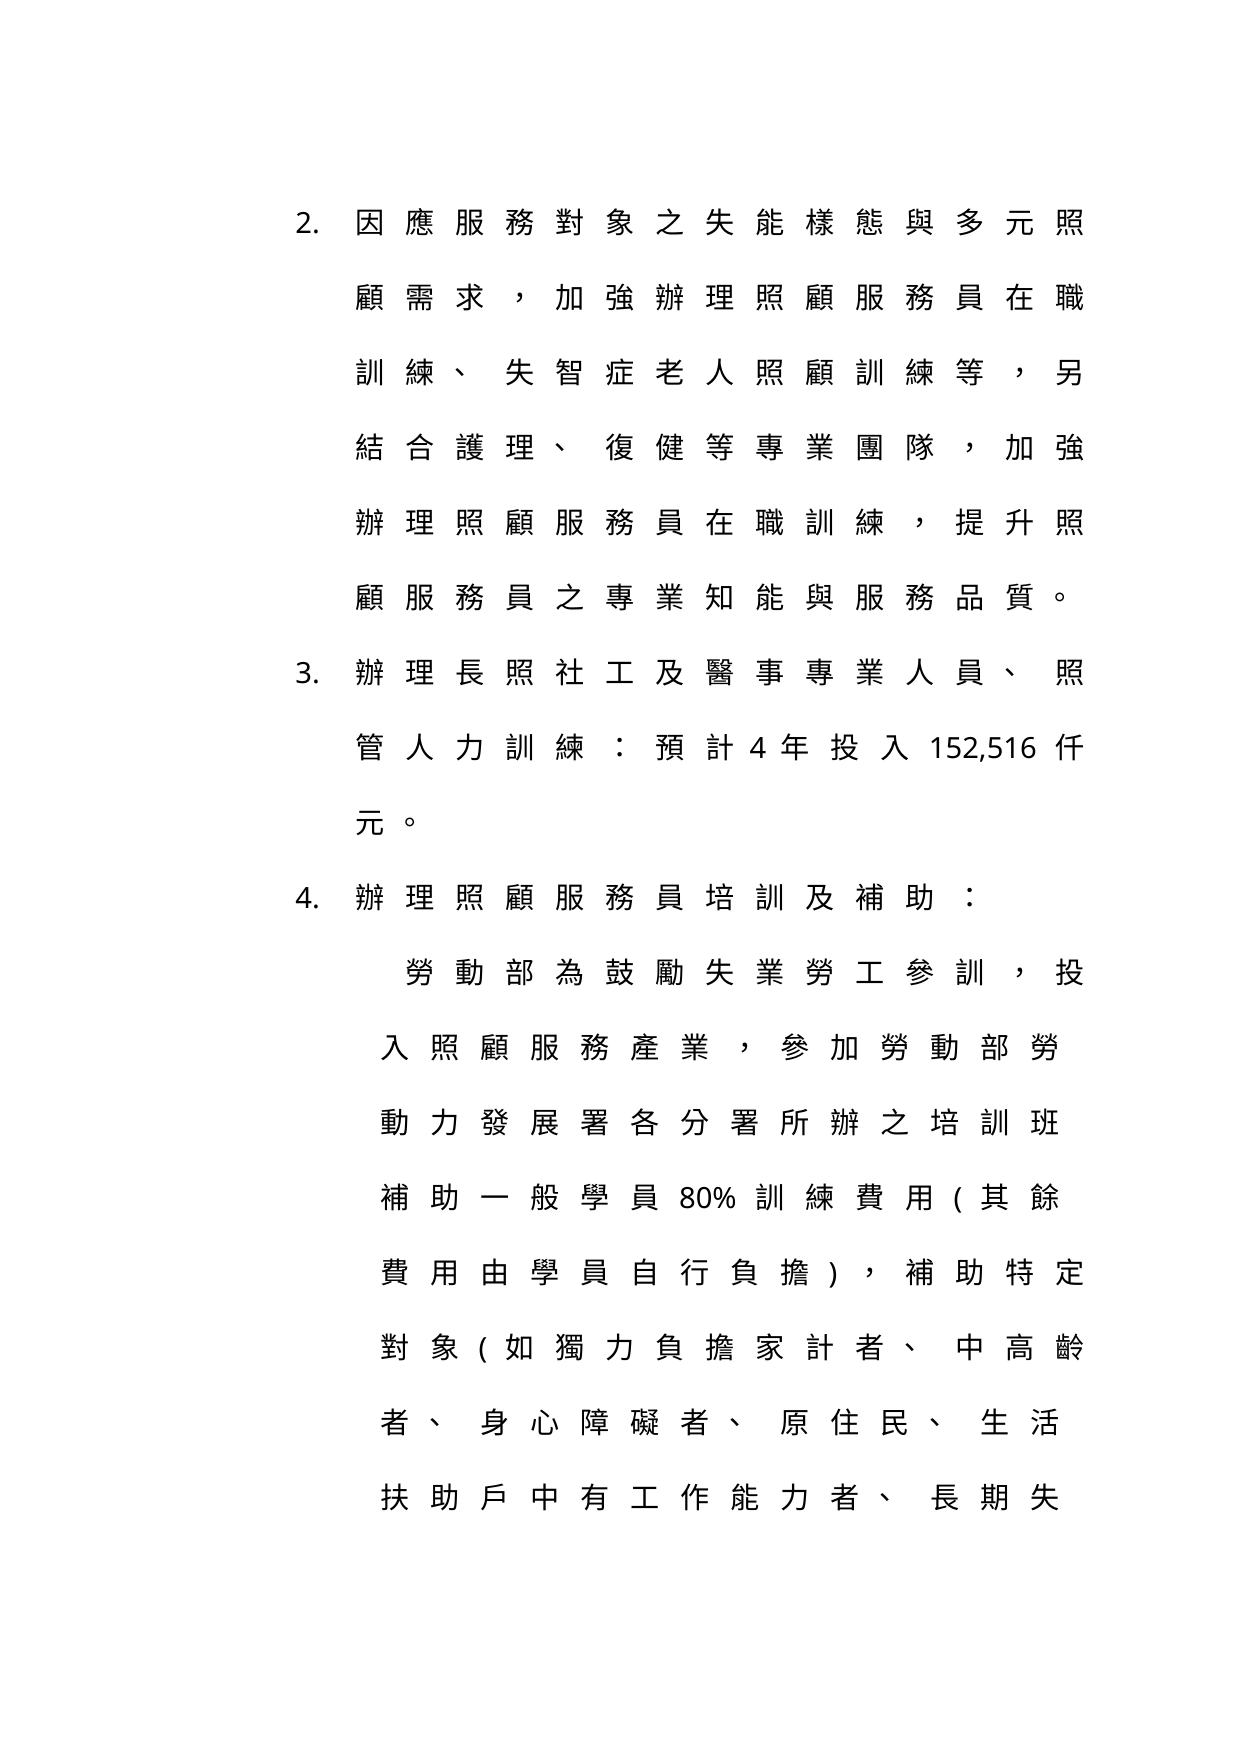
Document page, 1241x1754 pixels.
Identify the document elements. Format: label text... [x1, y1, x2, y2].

list 辦理照顧服務員培訓及補助： [289, 858, 1095, 933]
text 勞動部為鼓勵失業勞工參訓，投入照顧服務產業，參加勞動部勞動力發展署各分署所辦之培訓班補助一般學員80%訓練費用(其餘費用由學員自行負擔)，補助特定對象(如獨力負擔家計者、中高齡者、身心障礙者、原住民、生活扶助戶中有工作能力者、長期失 [351, 933, 1095, 1533]
list 辦理長照社工及醫事專業人員、照管人力訓練：預計4年投入152,516仟元。 [289, 633, 1095, 858]
list 因應服務對象之失能樣態與多元照顧需求，加強辦理照顧服務員在職訓練、失智症老人照顧訓練等，另結合護理、復健等專業團隊，加強辦理照顧服務員在職訓練，提升照顧服務員之專業知能與服務品質。 [289, 183, 1095, 633]
